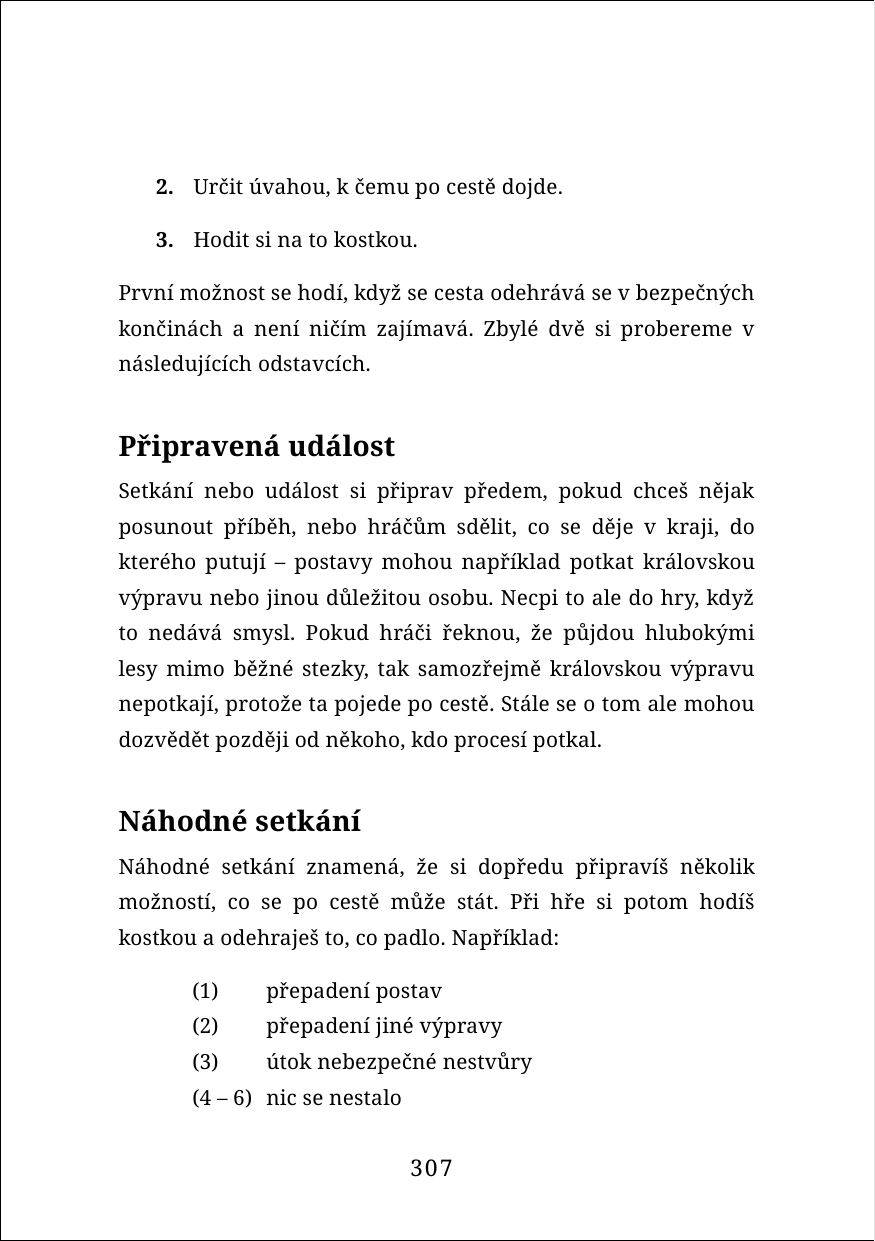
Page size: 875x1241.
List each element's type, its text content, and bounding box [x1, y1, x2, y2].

subtitle Náhodné setkání [118, 802, 756, 840]
text Náhodné setkání znamená, že si dopředu připravíš několik možností, co se po cestě může stát. Při hře si potom hodíš kostkou a odehraješ to, co padlo. Například: [118, 852, 756, 951]
list Hodit si na to kostkou. [156, 225, 756, 253]
text Setkání nebo událost si připrav předem, pokud chceš nějak posunout příběh, nebo hráčům sdělit, co se děje v kraji, do kterého putují – postavy mohou například potkat královskou výpravu nebo jinou důležitou osobu. Necpi to ale do hry, když to nedává smysl. Pokud hráči řeknou, že půjdou hlubokými lesy mimo běžné stezky, tak samozřejmě královskou výpravu nepotkají, protože ta pojede po cestě. Stále se o tom ale mohou dozvědět později od někoho, kdo procesí potkal. [118, 476, 756, 753]
list Určit úvahou, k čemu po cestě dojde. [156, 172, 756, 200]
text První možnost se hodí, když se cesta odehrává se v bezpečných končinách a není ničím zajímavá. Zbylé dvě si probereme v následujících odstavcích. [118, 278, 756, 378]
text (1) přepadení postav (2) přepadení jiné výpravy (3) útok nebezpečné nestvůry (4 – 6) nic se nestalo [192, 976, 756, 1111]
subtitle Připravená událost [118, 426, 756, 464]
